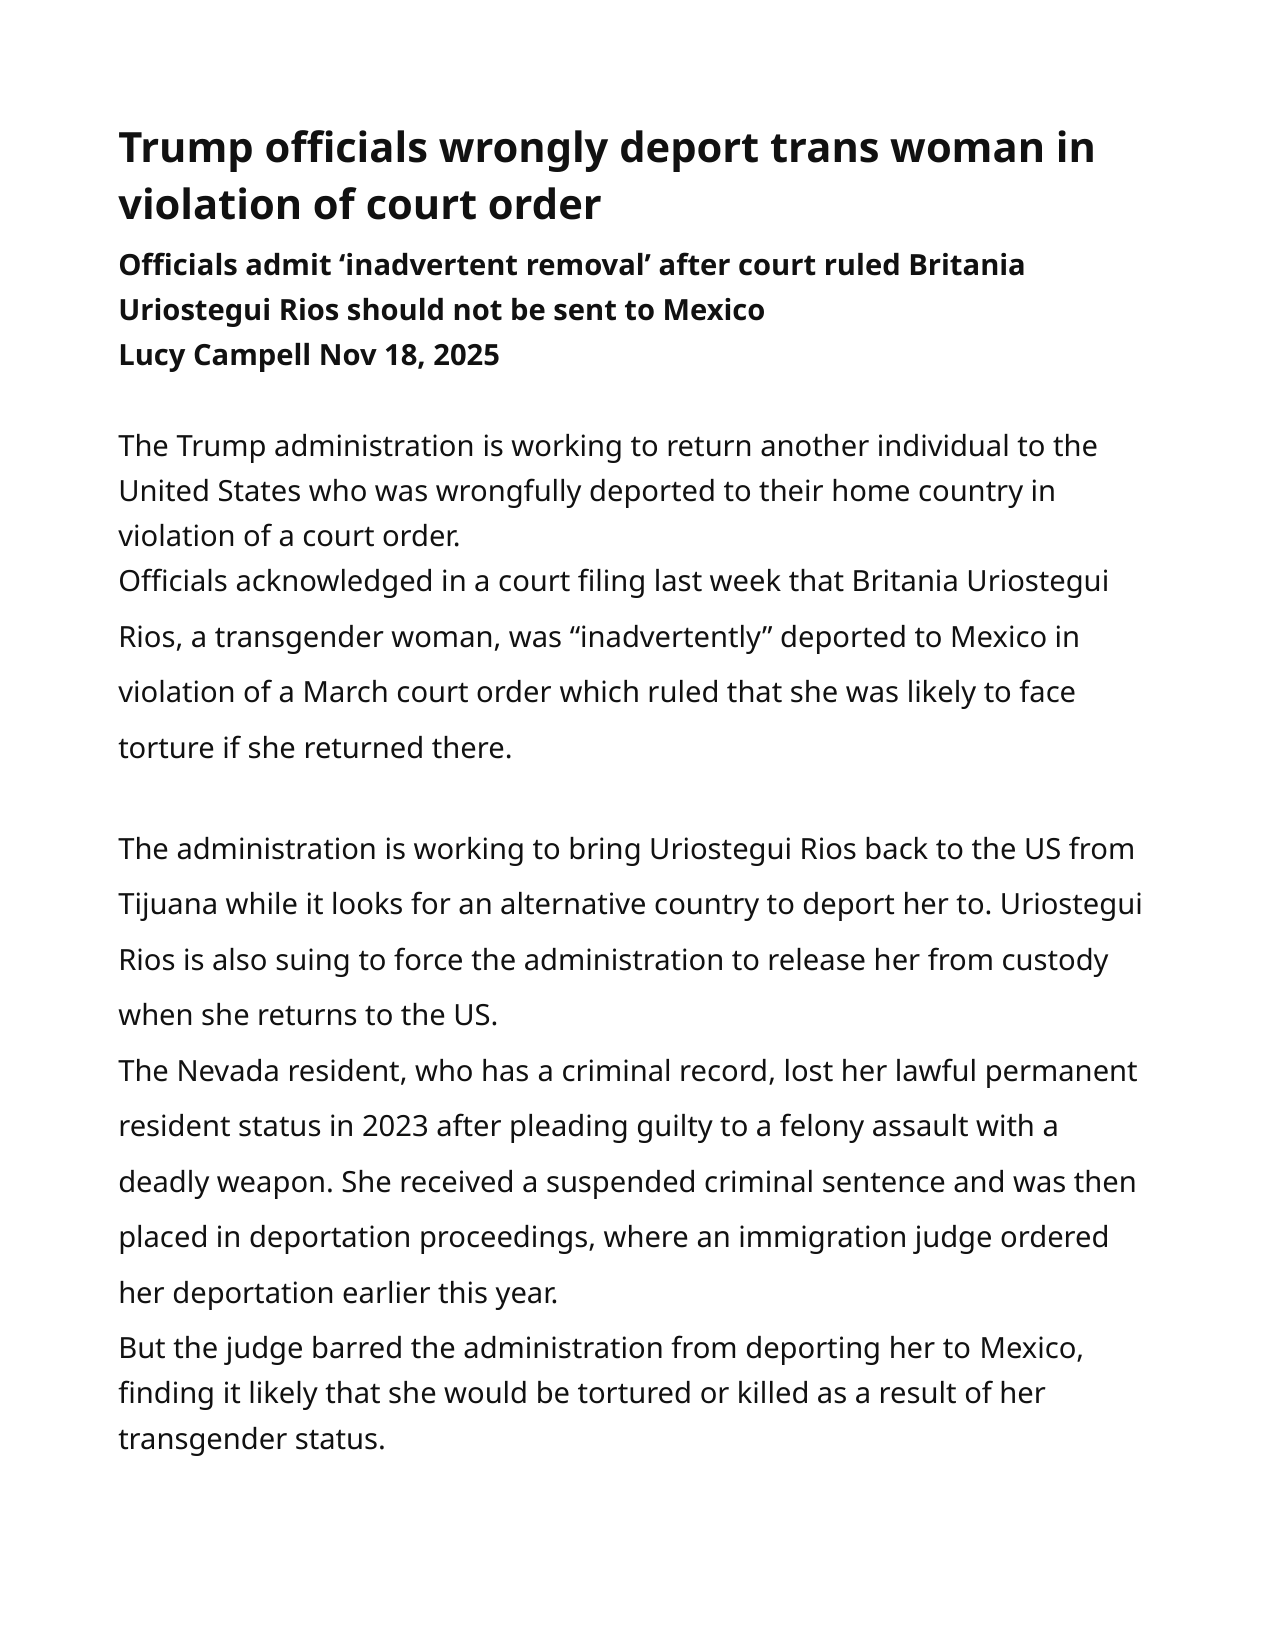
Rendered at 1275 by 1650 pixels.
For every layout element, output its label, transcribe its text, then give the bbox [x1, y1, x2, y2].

text Officials acknowledged in a court filing last week that Britania Uriostegui Rios, a transgender woman, was “inadvertently” deported to Mexico in violation of a March court order which ruled that she was likely to face torture if she returned there. [118, 561, 1157, 767]
text But the judge barred the administration from deporting her to Mexico, finding it likely that she would be tortured or killed as a result of her transgender status. [118, 1328, 1157, 1458]
subtitle Trump officials wrongly deport trans woman in violation of court order [118, 118, 1157, 232]
text Officials admit ‘inadvertent removal’ after court ruled Britania Uriostegui Rios should not be sent to Mexico [118, 244, 1157, 329]
text The Nevada resident, who has a criminal record, lost her lawful permanent resident status in 2023 after pleading guilty to a felony assault with a deadly weapon. She received a suspended criminal sentence and was then placed in deportation proceedings, where an immigration judge ordered her deportation earlier this year. [118, 1050, 1157, 1312]
text Lucy Campell Nov 18, 2025 [118, 334, 1157, 374]
text The administration is working to bring Uriostegui Rios back to the US from Tijuana while it looks for an alternative country to deport her to. Uriostegui Rios is also suing to force the administration to release her from custody when she returns to the US. [118, 828, 1157, 1034]
text The Trump administration is working to return another individual to the United States who was wrongfully deported to their home country in violation of a court order. [118, 425, 1157, 555]
